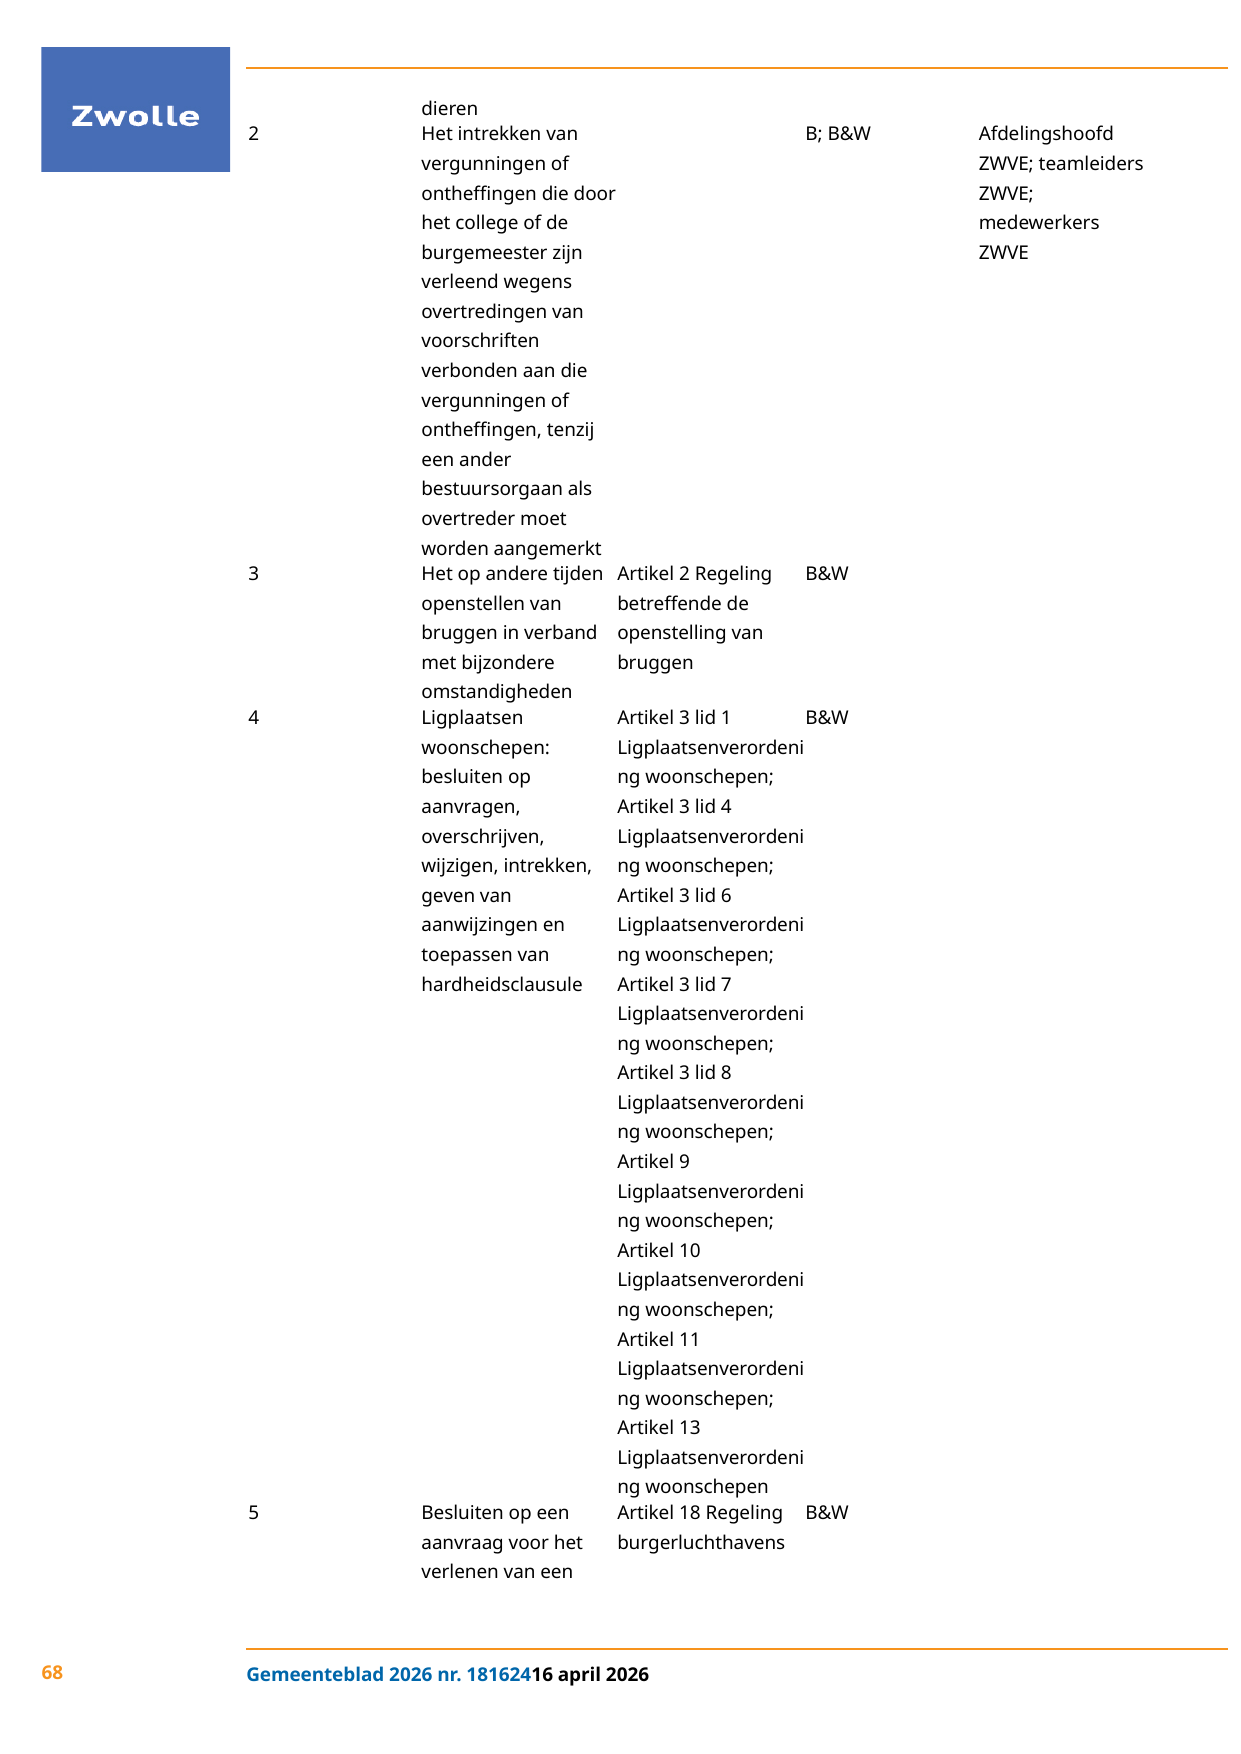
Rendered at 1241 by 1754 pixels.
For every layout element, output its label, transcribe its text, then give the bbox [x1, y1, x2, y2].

table_cell Artikel 3 lid 1 Ligplaatsenverordening woonschepen; Artikel 3 lid 4 Ligplaatsenverordening woonschepen; Artikel 3 lid 6 Ligplaatsenverordening woonschepen; Artikel 3 lid 7 Ligplaatsenverordening woonschepen; Artikel 3 lid 8 Ligplaatsenverordening woonschepen; Artikel 9 Ligplaatsenverordening woonschepen; Artikel 10 Ligplaatsenverordening woonschepen; Artikel 11 Ligplaatsenverordening woonschepen; Artikel 13 Ligplaatsenverordening woonschepen [617, 705, 805, 1499]
table_cell dieren [421, 95, 617, 121]
table_cell Besluiten op een aanvraag voor het verlenen van een [421, 1499, 617, 1584]
table_cell Artikel 18 Regeling burgerluchthavens [617, 1499, 805, 1584]
table_cell Afdelingshoofd ZWVE; teamleiders ZWVE; medewerkers ZWVE [979, 121, 1152, 1584]
table_cell Het op andere tijden openstellen van bruggen in verband met bijzondere omstandigheden [421, 560, 617, 704]
table_cell B&W [805, 560, 978, 704]
table_cell [248, 95, 421, 121]
table_cell B&W [805, 1499, 978, 1584]
table_cell B; B&W [805, 121, 978, 560]
table_cell 4 [248, 705, 421, 1499]
picture [41, 47, 231, 172]
table_cell [805, 95, 978, 121]
table_cell 5 [248, 1499, 421, 1584]
table_cell [617, 95, 805, 121]
table_cell Het intrekken van vergunningen of ontheffingen die door het college of de burgemeester zijn verleend wegens overtredingen van voorschriften verbonden aan die vergunningen of ontheffingen, tenzij een ander bestuursorgaan als overtreder moet worden aangemerkt [421, 121, 617, 560]
table_cell B&W [805, 705, 978, 1499]
table_cell Ligplaatsen woonschepen: besluiten op aanvragen, overschrijven, wijzigen, intrekken, geven van aanwijzingen en toepassen van hardheidsclausule [421, 705, 617, 1499]
table_cell [979, 95, 1152, 121]
table_cell [617, 121, 805, 560]
table_cell 2 [248, 121, 421, 560]
table_cell Artikel 2 Regeling betreffende de openstelling van bruggen [617, 560, 805, 704]
table_cell 3 [248, 560, 421, 704]
